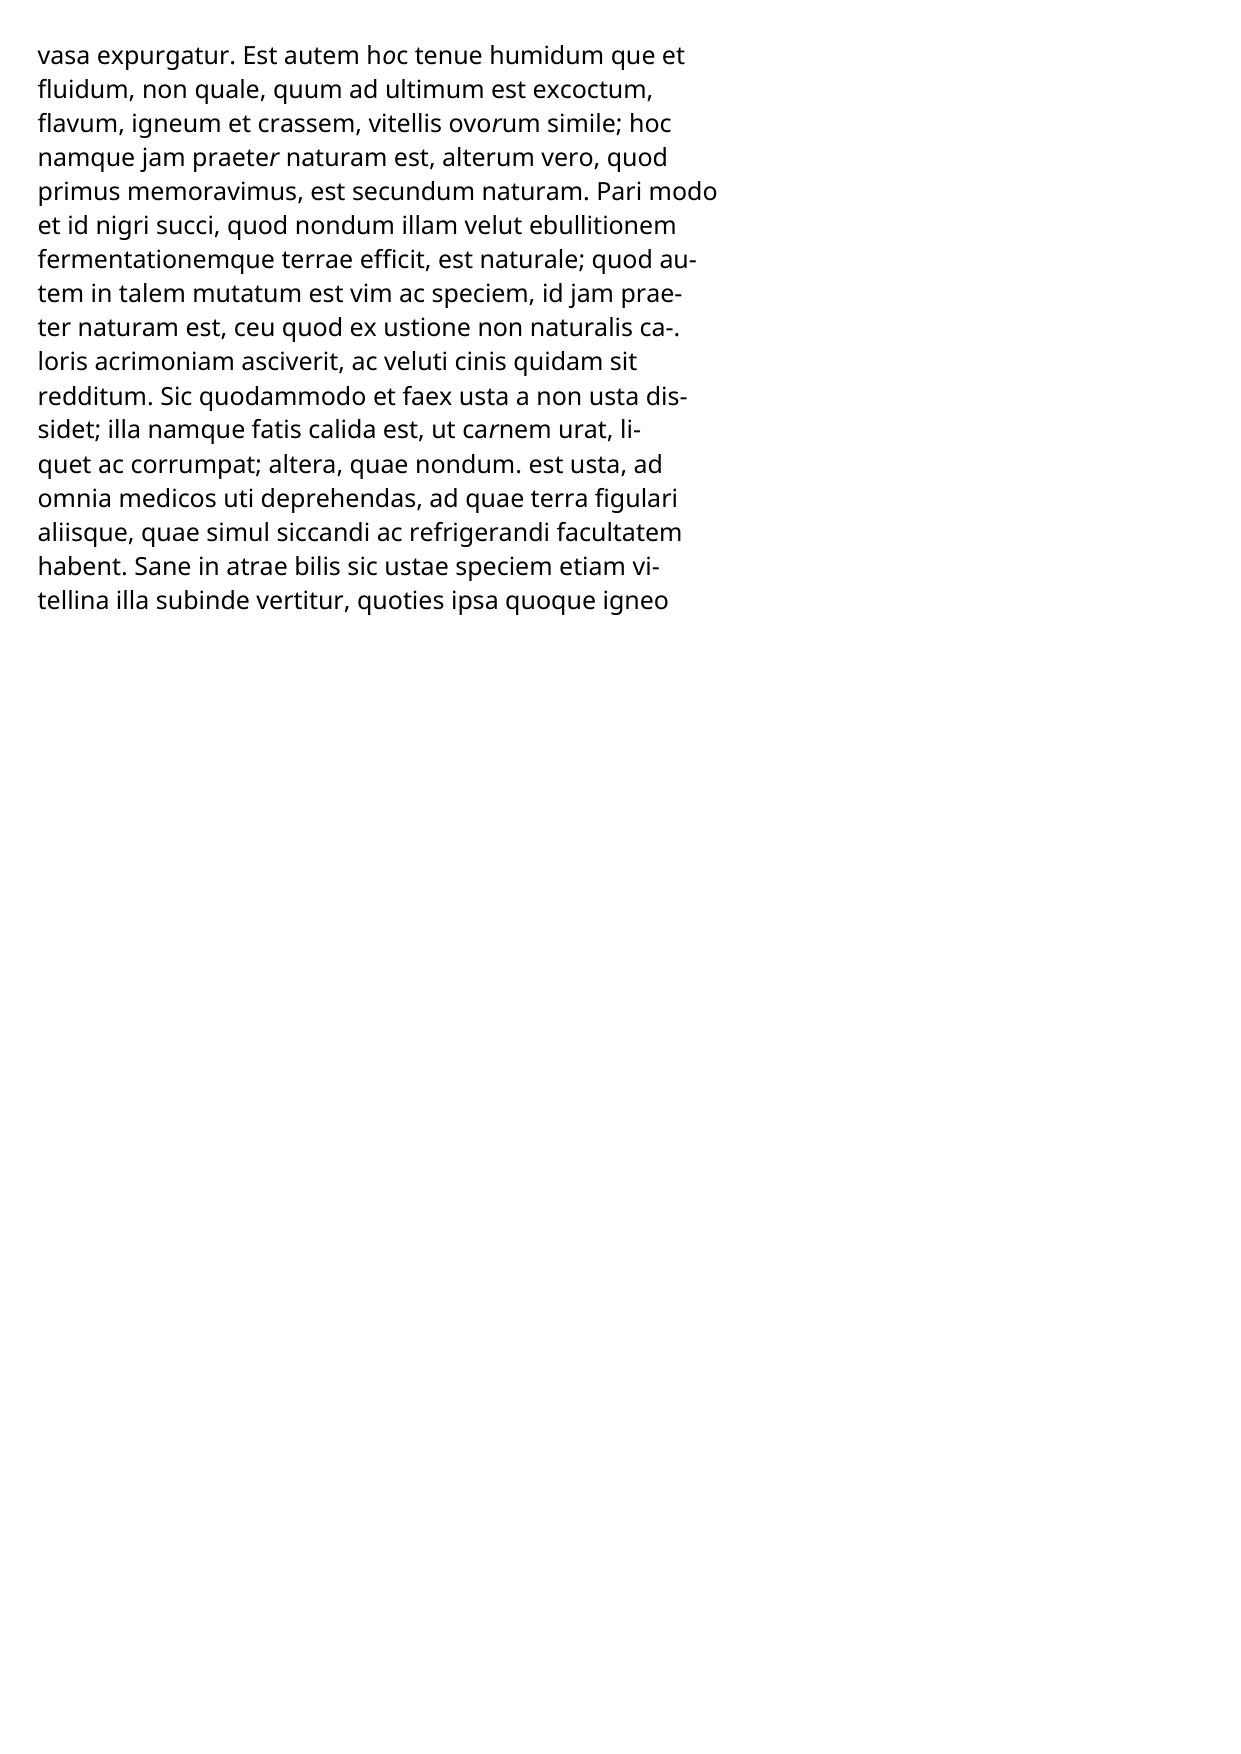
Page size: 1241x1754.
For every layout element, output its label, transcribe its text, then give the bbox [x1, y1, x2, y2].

text vasa expurgatur. Est autem hoc tenue humidum que et fluidum, non quale, quum ad ultimum est excoctum, flavum, igneum et crassem, vitellis ovorum simile; hoc namque jam praeter naturam est, alterum vero, quod primus memoravimus, est secundum naturam. Pari modo et id nigri succi, quod nondum illam velut ebullitionem fermentationemque terrae efficit, est naturale; quod au- tem in talem mutatum est vim ac speciem, id jam prae- ter naturam est, ceu quod ex ustione non naturalis ca-. loris acrimoniam asciverit, ac veluti cinis quidam sit redditum. Sic quodammodo et faex usta a non usta dis- sidet; illa namque fatis calida est, ut carnem urat, li- quet ac corrumpat; altera, quae nondum. est usta, ad omnia medicos uti deprehendas, ad quae terra figulari aliisque, quae simul siccandi ac refrigerandi facultatem habent. Sane in atrae bilis sic ustae speciem etiam vi- tellina illa subinde vertitur, quoties ipsa quoque igneo [37, 37, 1203, 617]
